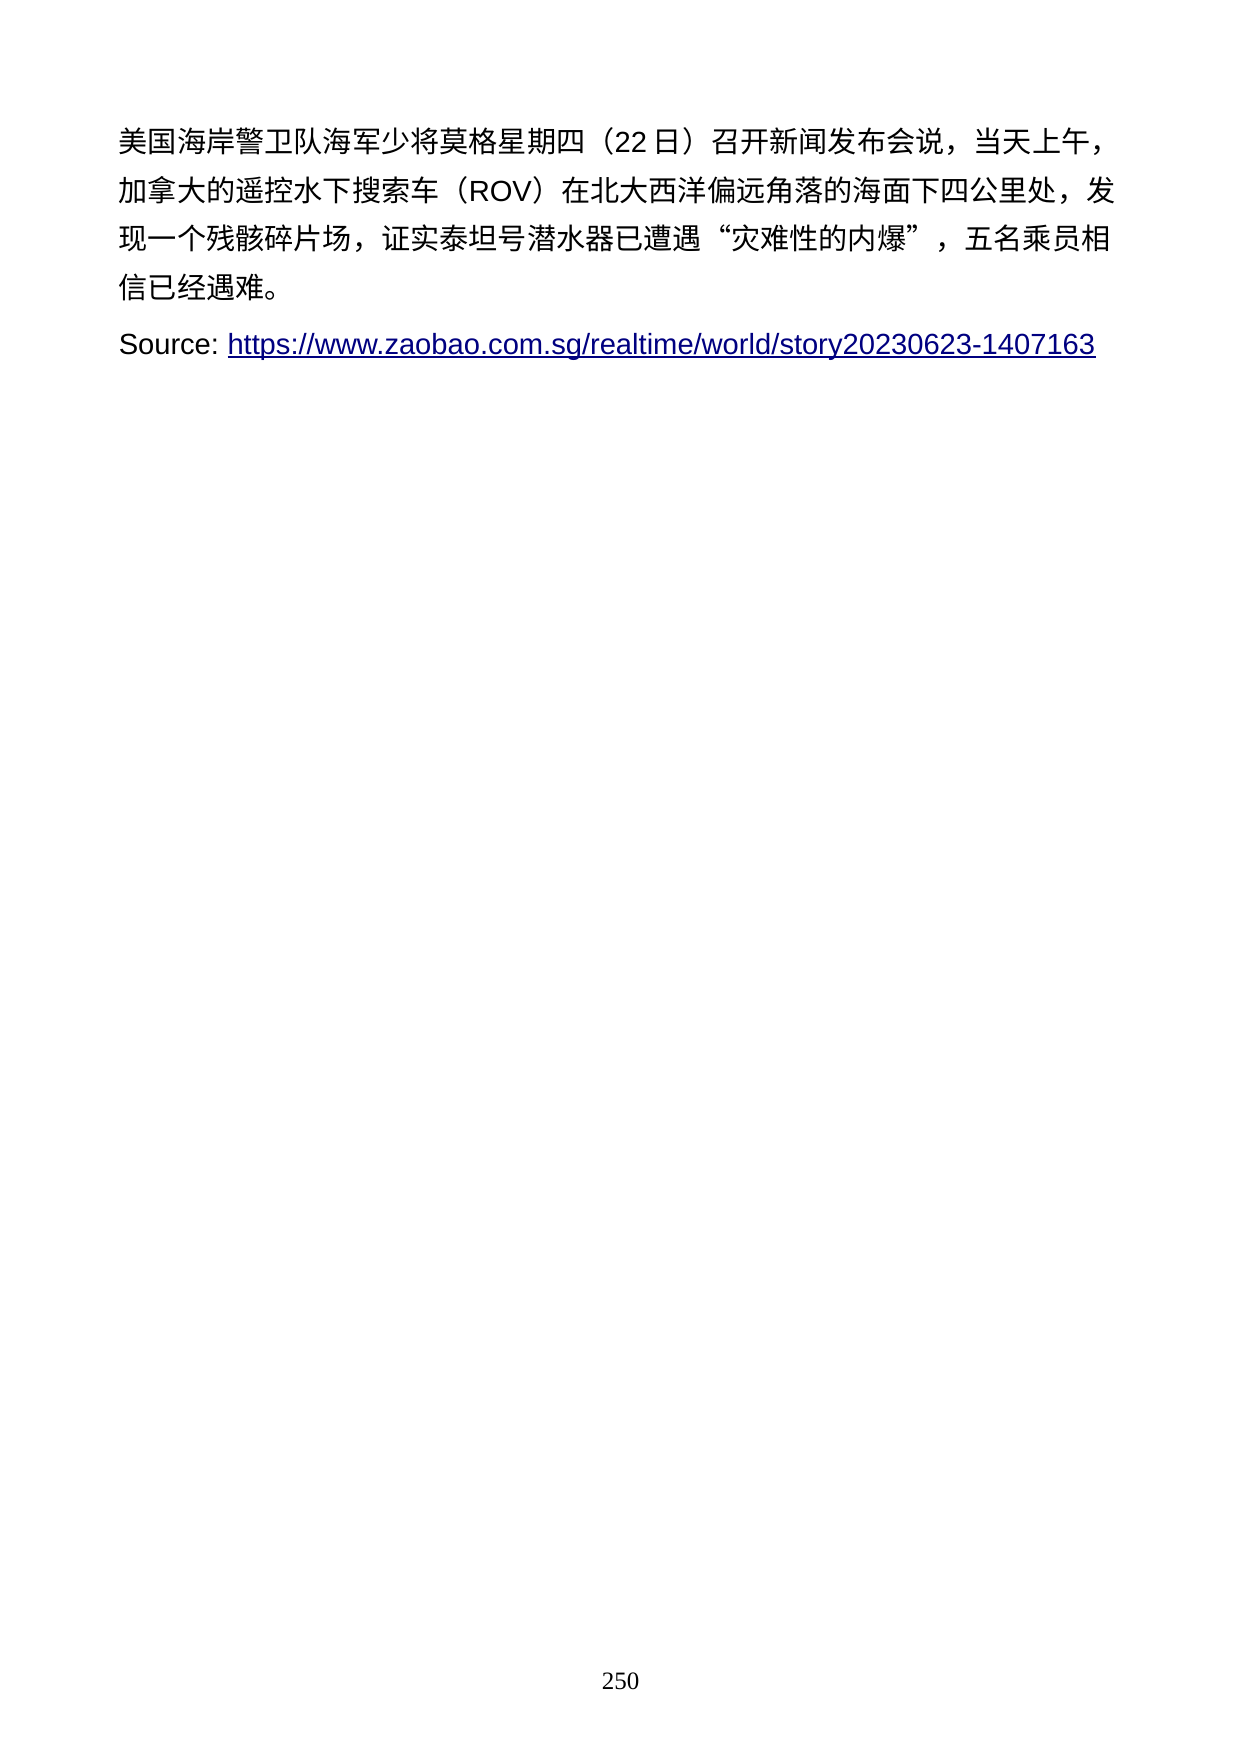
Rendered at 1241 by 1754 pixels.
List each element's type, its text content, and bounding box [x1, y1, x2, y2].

text 美国海岸警卫队海军少将莫格星期四（22日）召开新闻发布会说，当天上午，加拿大的遥控水下搜索车（ROV）在北大西洋偏远角落的海面下四公里处，发现一个残骸碎片场，证实泰坦号潜水器已遭遇“灾难性的内爆”，五名乘员相信已经遇难。 [118, 118, 1122, 306]
text Source: https://www.zaobao.com.sg/realtime/world/story20230623-1407163 [118, 327, 1122, 361]
